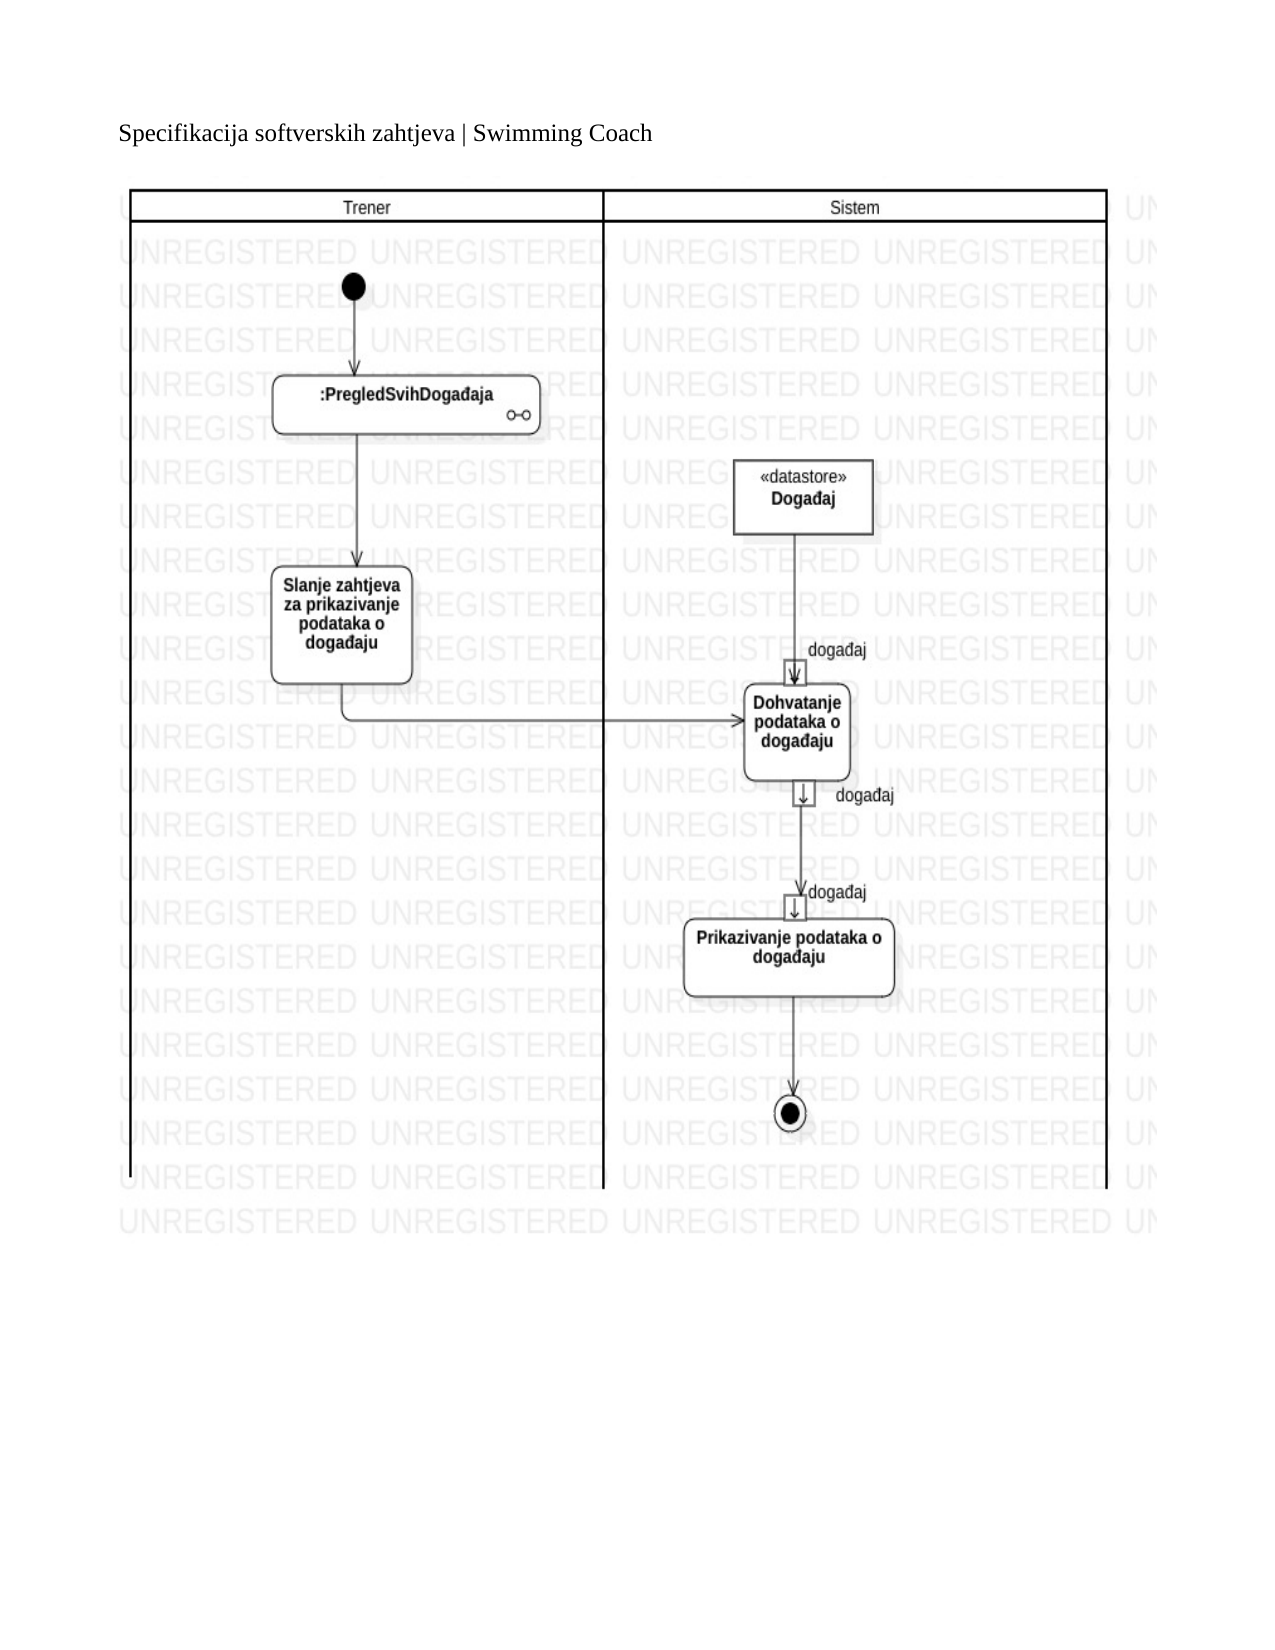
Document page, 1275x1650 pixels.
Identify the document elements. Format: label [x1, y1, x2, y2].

picture [118, 176, 1157, 1248]
